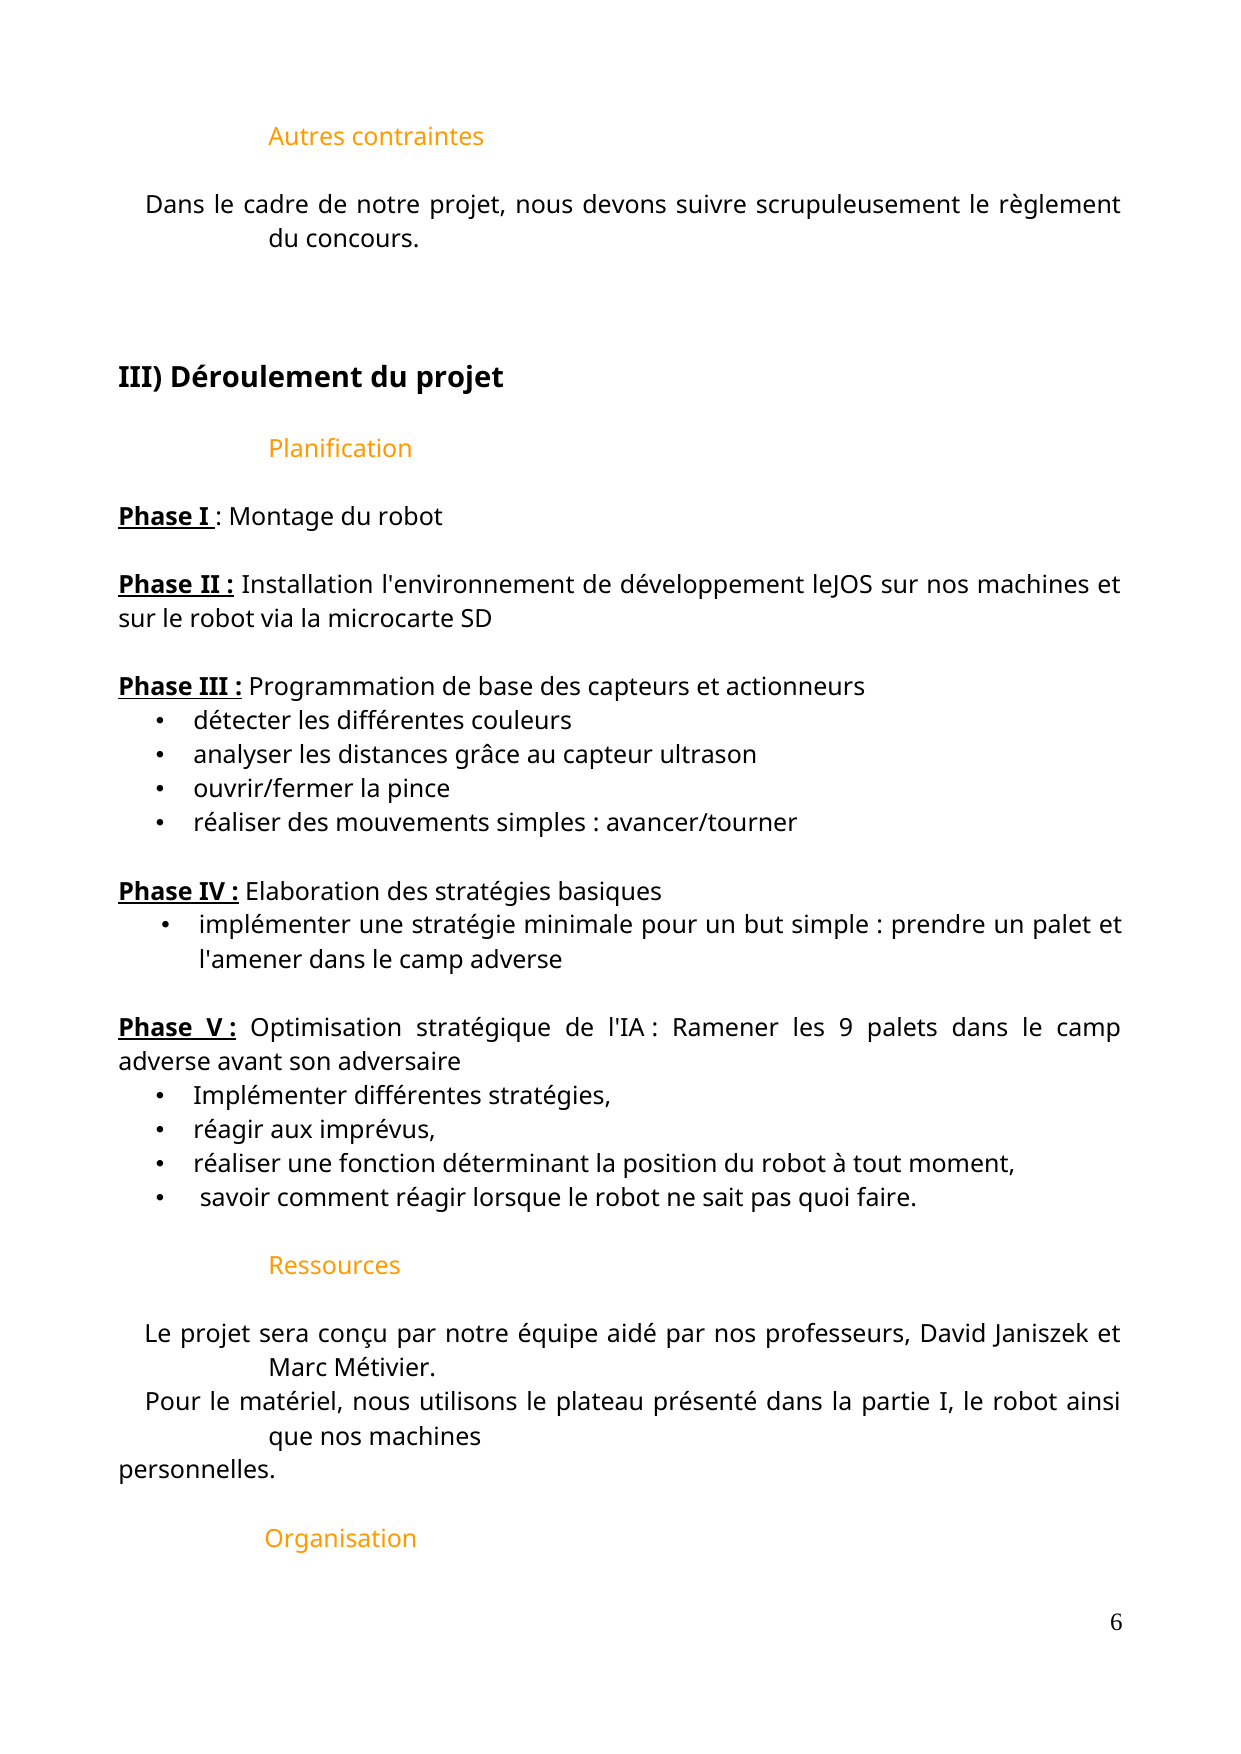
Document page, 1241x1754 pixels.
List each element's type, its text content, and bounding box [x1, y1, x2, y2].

list implémenter une stratégie minimale pour un but simple : prendre un palet et l'amener dans le camp adverse [161, 907, 1122, 975]
list Ressources [118, 1248, 1122, 1282]
text Dans le cadre de notre projet, nous devons suivre scrupuleusement le règlement du concours. [118, 186, 1122, 254]
text Phase I : Montage du robot [118, 498, 1122, 532]
list Implémenter différentes stratégies, [156, 1077, 1122, 1112]
list réagir aux imprévus, [156, 1112, 1122, 1146]
text Phase IV : Elaboration des stratégies basiques [118, 873, 1122, 907]
list ouvrir/fermer la pince [156, 771, 1122, 805]
text Le projet sera conçu par notre équipe aidé par nos professeurs, David Janiszek et Marc Métivier. [118, 1316, 1122, 1384]
text Pour le matériel, nous utilisons le plateau présenté dans la partie I, le robot ainsi que nos machines [118, 1384, 1122, 1452]
list III) Déroulement du projet [118, 357, 1122, 396]
text Phase III : Programmation de base des capteurs et actionneurs [118, 669, 1122, 703]
list détecter les différentes couleurs [156, 703, 1122, 737]
list analyser les distances grâce au capteur ultrason [156, 737, 1122, 771]
list savoir comment réagir lorsque le robot ne sait pas quoi faire. [156, 1180, 1122, 1214]
text Phase V : Optimisation stratégique de l'IA : Ramener les 9 palets dans le camp adverse avant son adversaire [118, 1009, 1122, 1077]
text personnelles. [118, 1452, 1122, 1486]
list réaliser une fonction déterminant la position du robot à tout moment, [156, 1146, 1122, 1180]
text Organisation [118, 1520, 1122, 1554]
list réaliser des mouvements simples : avancer/tourner [156, 805, 1122, 839]
text Phase II : Installation l'environnement de développement leJOS sur nos machines et sur le robot via la microcarte SD [118, 567, 1122, 635]
list Autres contraintes [118, 118, 1122, 152]
list Planification [118, 430, 1122, 464]
